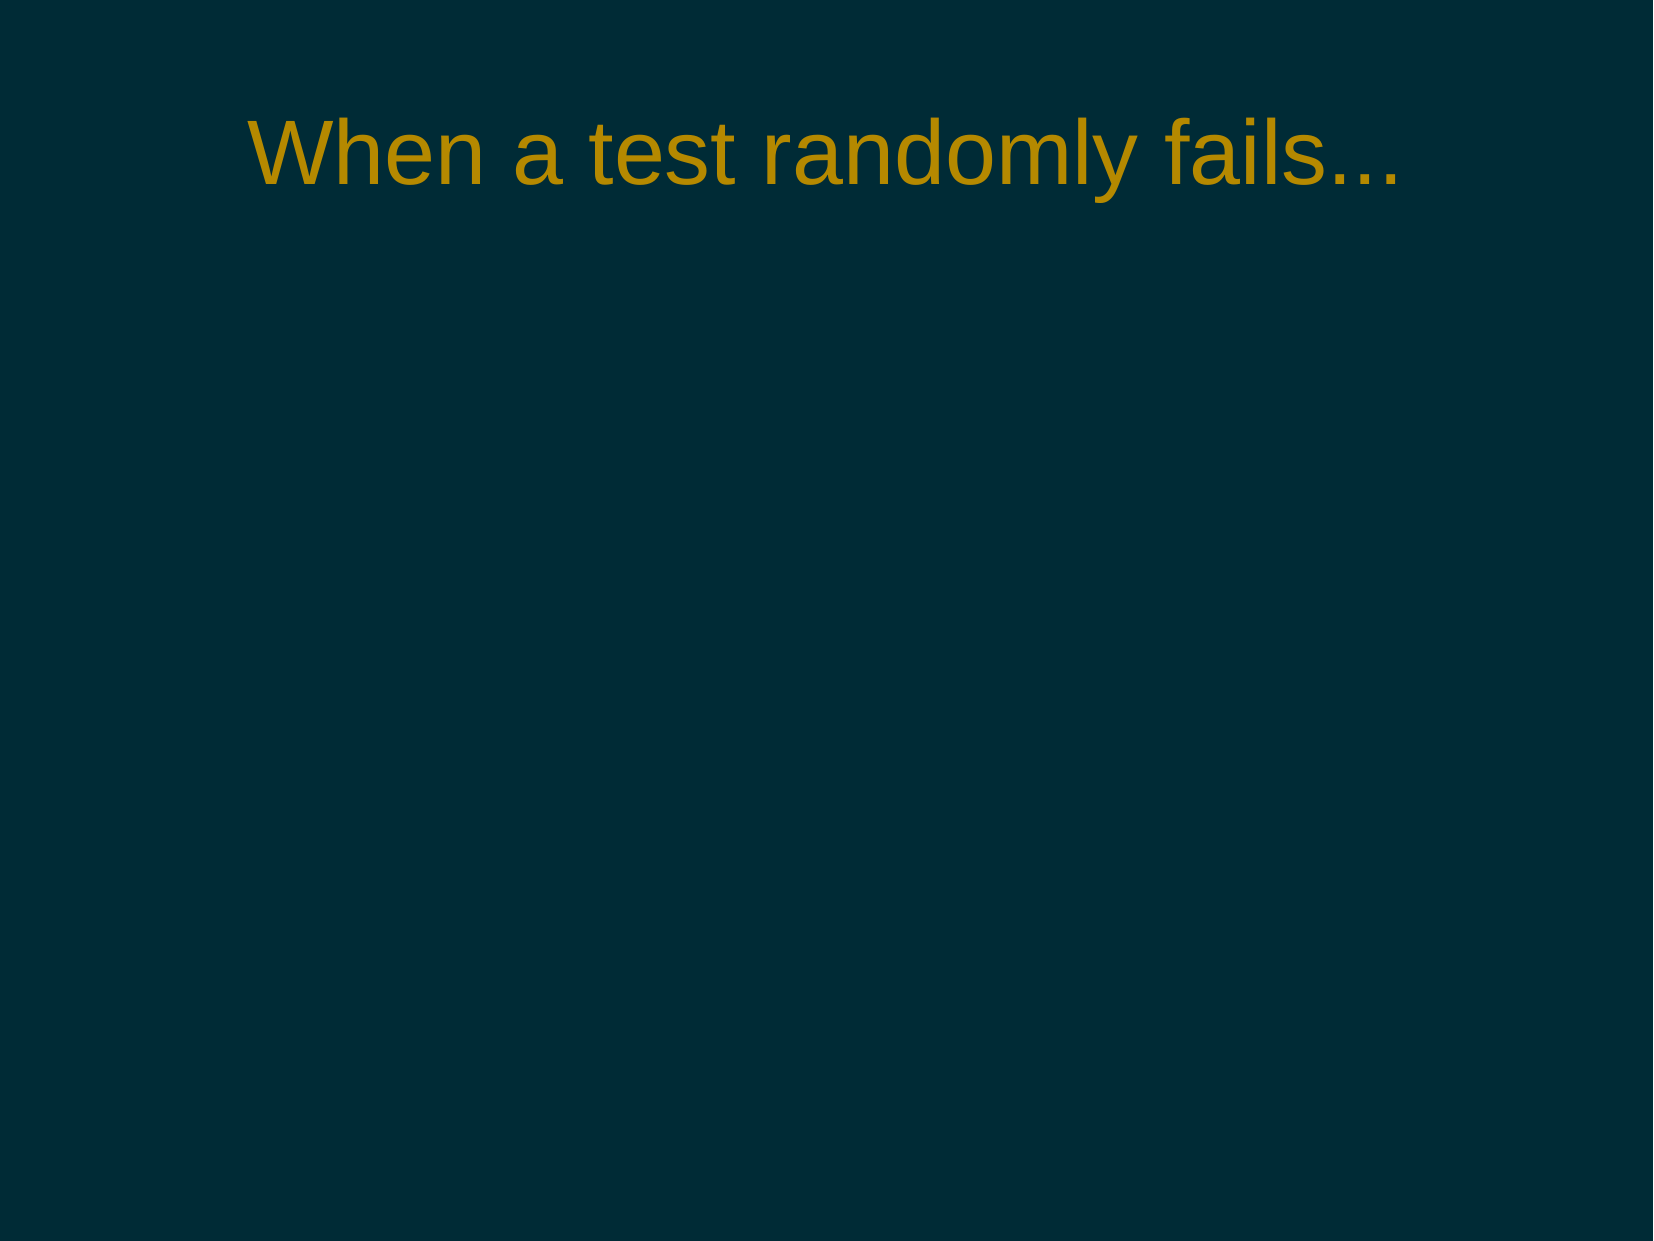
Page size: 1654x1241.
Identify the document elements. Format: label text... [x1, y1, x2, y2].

title When a test randomly fails... [82, 49, 1571, 257]
